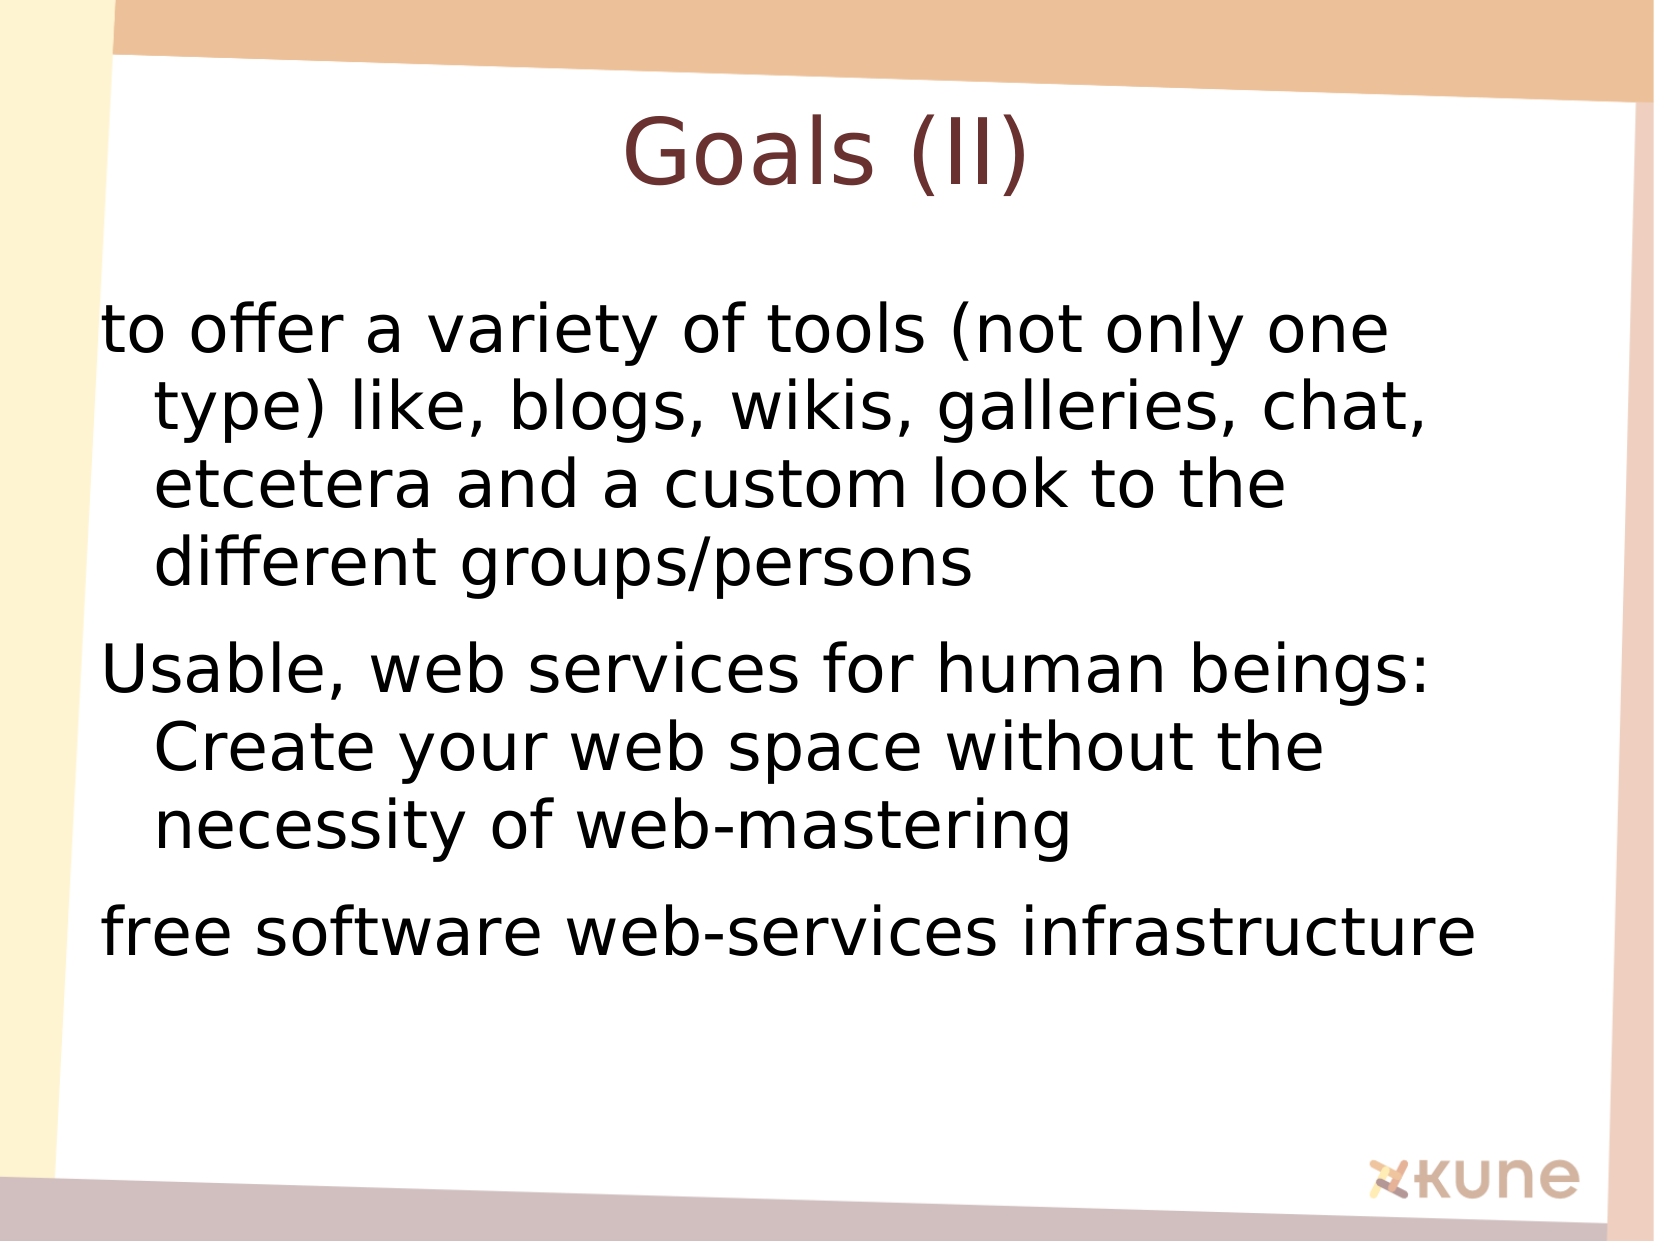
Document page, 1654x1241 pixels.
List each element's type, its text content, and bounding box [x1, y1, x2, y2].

picture [0, 0, 1654, 1241]
title Goals (II) [82, 56, 1571, 250]
list to offer a variety of tools (not only one type) like, blogs, wikis, galleries, chat, etcetera and a custom look to the different groups/persons Usable, web services for human beings: Create your web space without the necessity of web-mastering free software web-services infrastructure [82, 290, 1571, 1094]
